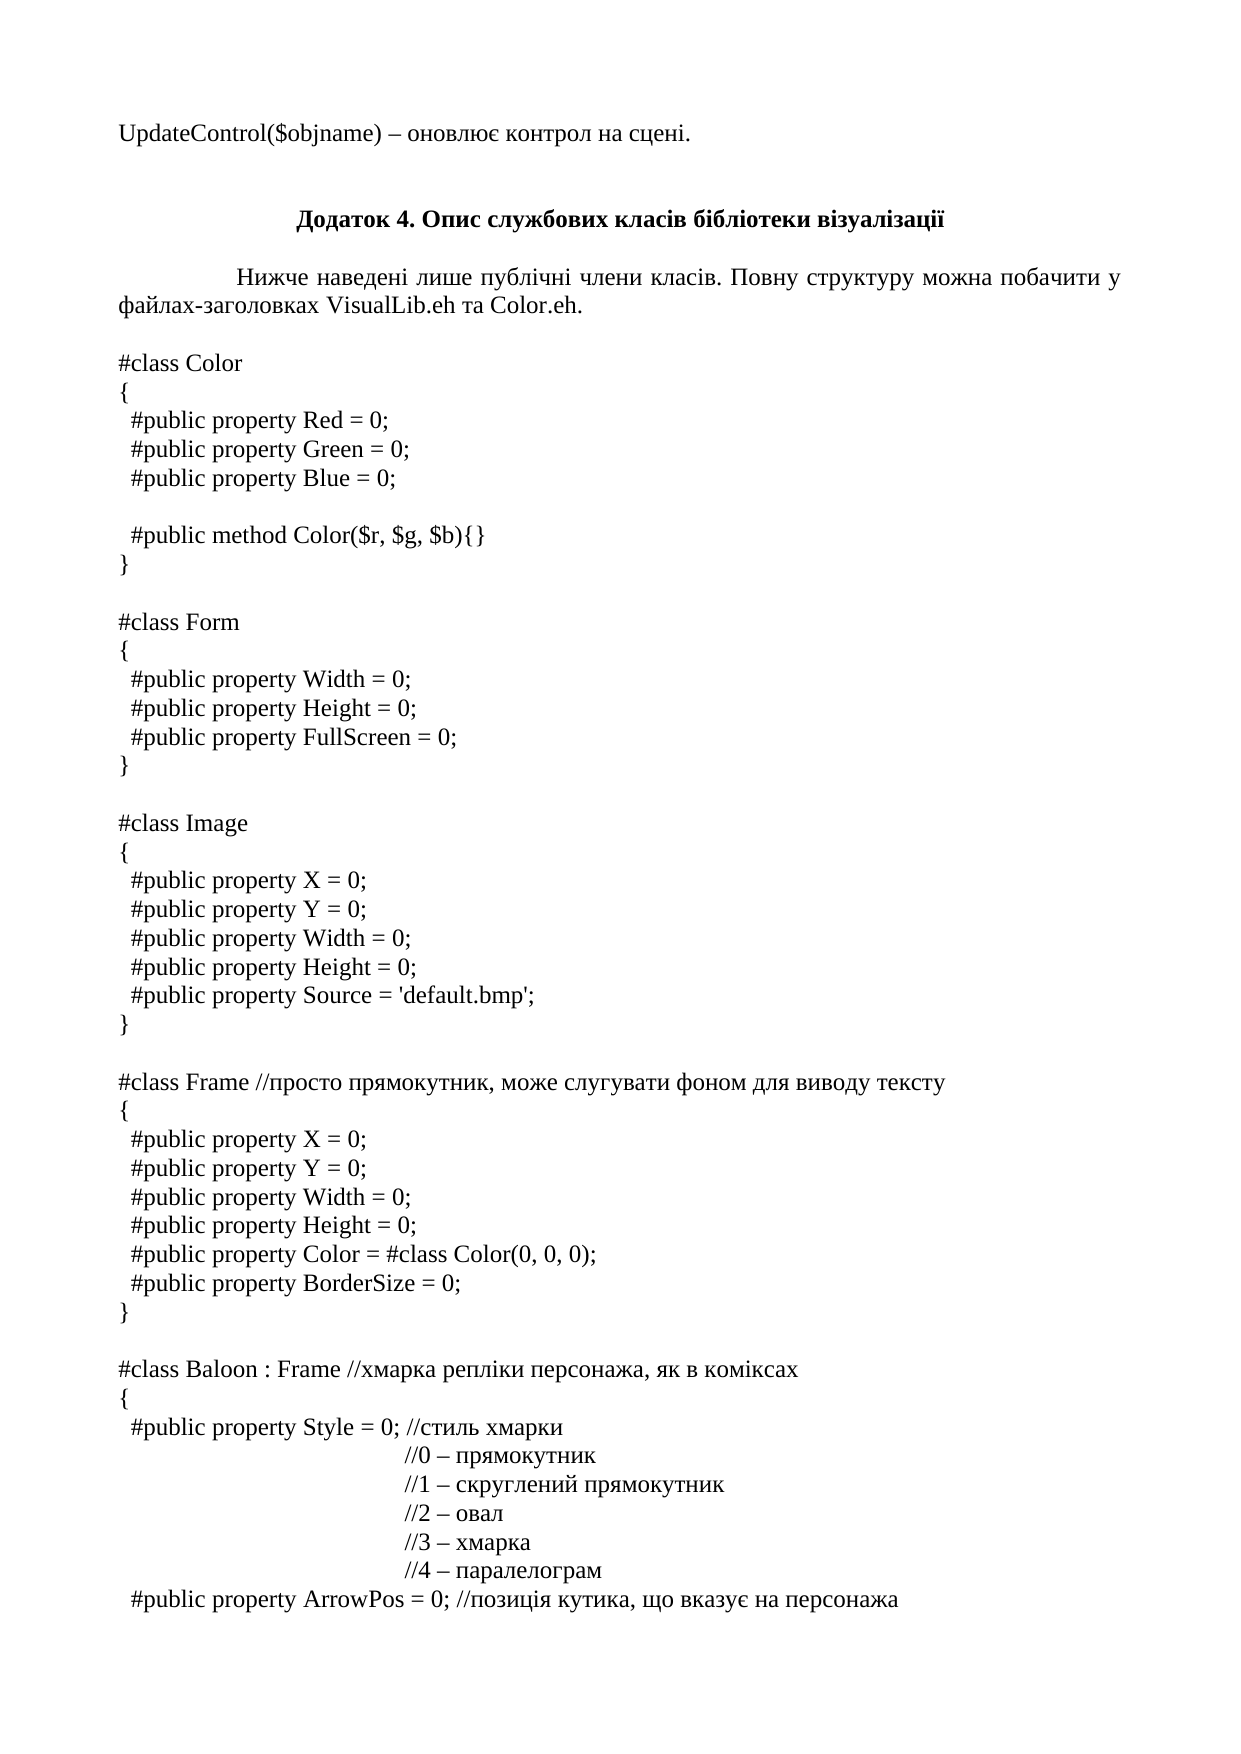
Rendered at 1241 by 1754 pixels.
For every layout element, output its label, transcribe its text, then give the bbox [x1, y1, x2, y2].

text } [118, 1009, 1122, 1038]
text #public property Green = 0; [118, 434, 1122, 463]
text //1 – скруглений прямокутник [118, 1469, 1122, 1498]
text #public property Height = 0; [118, 952, 1122, 981]
text #class Form [118, 607, 1122, 636]
text #public property Style = 0; //стиль хмарки [118, 1412, 1122, 1441]
text #class Color [118, 348, 1122, 377]
text #public property Height = 0; [118, 693, 1122, 722]
text #public property BorderSize = 0; [118, 1268, 1122, 1297]
text { [118, 377, 1122, 406]
text Нижче наведені лише публічні члени класів. Повну структуру можна побачити у файлах-заголовках VisualLib.eh та Color.eh. [118, 262, 1122, 319]
text #public property Width = 0; [118, 664, 1122, 693]
text #class Baloon : Frame //хмарка репліки персонажа, як в коміксах [118, 1354, 1122, 1383]
text #class Frame //просто прямокутник, може слугувати фоном для виводу тексту [118, 1067, 1122, 1096]
text //3 – хмарка [118, 1527, 1122, 1556]
text //0 – прямокутник [118, 1441, 1122, 1469]
text #class Image [118, 808, 1122, 837]
text #public property Width = 0; [118, 923, 1122, 952]
text #public property Red = 0; [118, 406, 1122, 434]
text } [118, 751, 1122, 779]
text #public property Source = 'default.bmp'; [118, 981, 1122, 1009]
text #public property FullScreen = 0; [118, 722, 1122, 751]
text #public property Color = #class Color(0, 0, 0); [118, 1239, 1122, 1268]
text #public property Y = 0; [118, 894, 1122, 923]
text #public property Blue = 0; [118, 463, 1122, 492]
text #public property X = 0; [118, 866, 1122, 894]
text { [118, 636, 1122, 664]
text { [118, 837, 1122, 866]
text #public method Color($r, $g, $b){} [118, 521, 1122, 549]
text UpdateControl($objname) – оновлює контрол на сцені. [118, 118, 1122, 147]
text { [118, 1383, 1122, 1412]
text Додаток 4. Опис службових класів бібліотеки візуалізації [118, 204, 1122, 233]
text { [118, 1096, 1122, 1124]
text #public property Y = 0; [118, 1153, 1122, 1182]
text #public property Height = 0; [118, 1211, 1122, 1239]
text //2 – овал [118, 1498, 1122, 1527]
text #public property X = 0; [118, 1124, 1122, 1153]
text #public property ArrowPos = 0; //позиція кутика, що вказує на персонажа [118, 1584, 1122, 1613]
text #public property Width = 0; [118, 1182, 1122, 1211]
text //4 – паралелограм [118, 1556, 1122, 1584]
text } [118, 549, 1122, 578]
text } [118, 1297, 1122, 1326]
